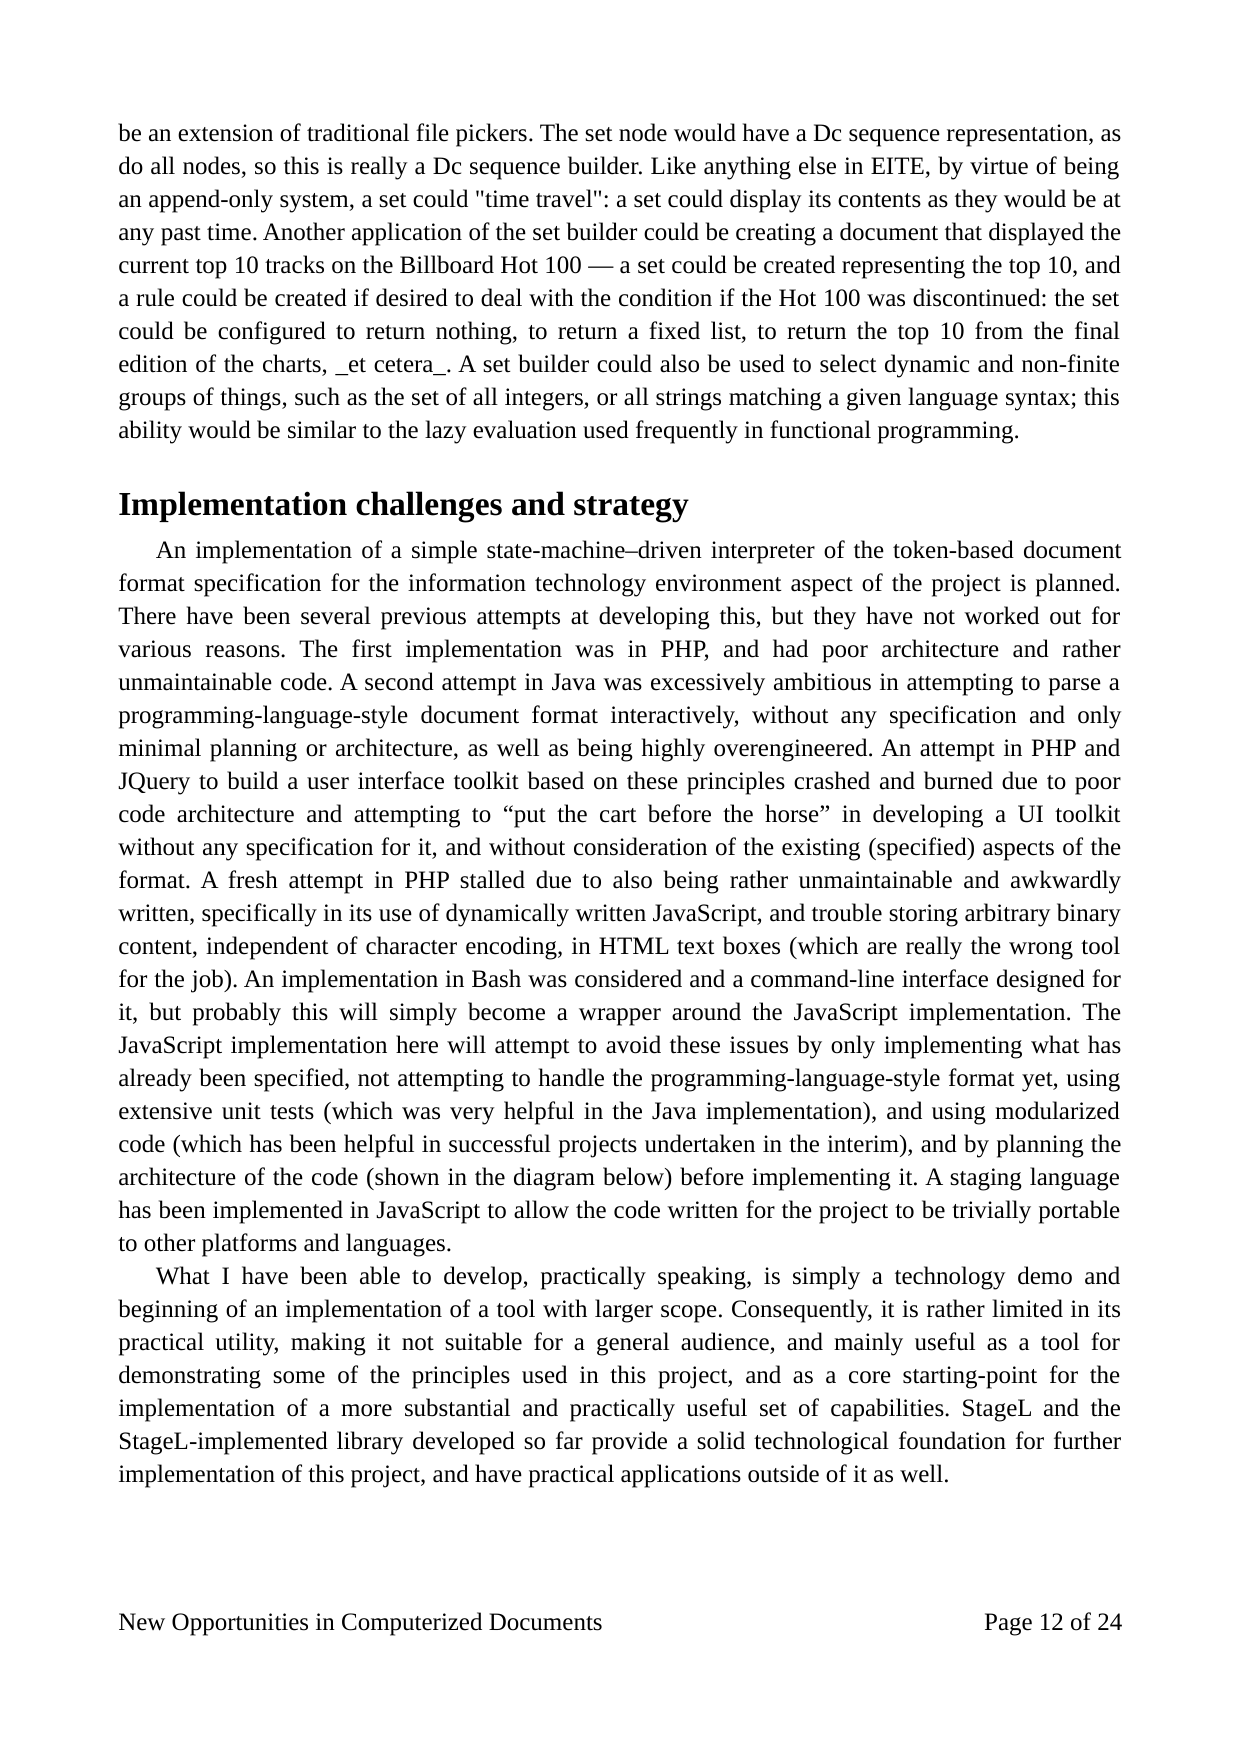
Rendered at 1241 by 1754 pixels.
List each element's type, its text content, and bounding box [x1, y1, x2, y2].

text be an extension of traditional file pickers. The set node would have a Dc sequence representation, as do all nodes, so this is really a Dc sequence builder. Like anything else in EITE, by virtue of being an append-only system, a set could "time travel": a set could display its contents as they would be at any past time. Another application of the set builder could be creating a document that displayed the current top 10 tracks on the Billboard Hot 100 — a set could be created representing the top 10, and a rule could be created if desired to deal with the condition if the Hot 100 was discontinued: the set could be configured to return nothing, to return a fixed list, to return the top 10 from the final edition of the charts, _et cetera_. A set builder could also be used to select dynamic and non-finite groups of things, such as the set of all integers, or all strings matching a given language syntax; this ability would be similar to the lazy evaluation used frequently in functional programming. [118, 118, 1122, 444]
text What I have been able to develop, practically speaking, is simply a technology demo and beginning of an implementation of a tool with larger scope. Consequently, it is rather limited in its practical utility, making it not suitable for a general audience, and mainly useful as a tool for demonstrating some of the principles used in this project, and as a core starting-point for the implementation of a more substantial and practically useful set of capabilities. StageL and the StageL-implemented library developed so far provide a solid technological foundation for further implementation of this project, and have practical applications outside of it as well. [118, 1261, 1122, 1488]
subtitle Implementation challenges and strategy [118, 484, 1122, 522]
text An implementation of a simple state-machine–driven interpreter of the token-based document format specification for the information technology environment aspect of the project is planned. There have been several previous attempts at developing this, but they have not worked out for various reasons. The first implementation was in PHP, and had poor architecture and rather unmaintainable code. A second attempt in Java was excessively ambitious in attempting to parse a programming-language-style document format interactively, without any specification and only minimal planning or architecture, as well as being highly overengineered. An attempt in PHP and JQuery to build a user interface toolkit based on these principles crashed and burned due to poor code architecture and attempting to “put the cart before the horse” in developing a UI toolkit without any specification for it, and without consideration of the existing (specified) aspects of the format. A fresh attempt in PHP stalled due to also being rather unmaintainable and awkwardly written, specifically in its use of dynamically written JavaScript, and trouble storing arbitrary binary content, independent of character encoding, in HTML text boxes (which are really the wrong tool for the job). An implementation in Bash was considered and a command-line interface designed for it, but probably this will simply become a wrapper around the JavaScript implementation. The JavaScript implementation here will attempt to avoid these issues by only implementing what has already been specified, not attempting to handle the programming-language-style format yet, using extensive unit tests (which was very helpful in the Java implementation), and using modularized code (which has been helpful in successful projects undertaken in the interim), and by planning the architecture of the code (shown in the diagram below) before implementing it. A staging language has been implemented in JavaScript to allow the code written for the project to be trivially portable to other platforms and languages. [118, 535, 1122, 1257]
